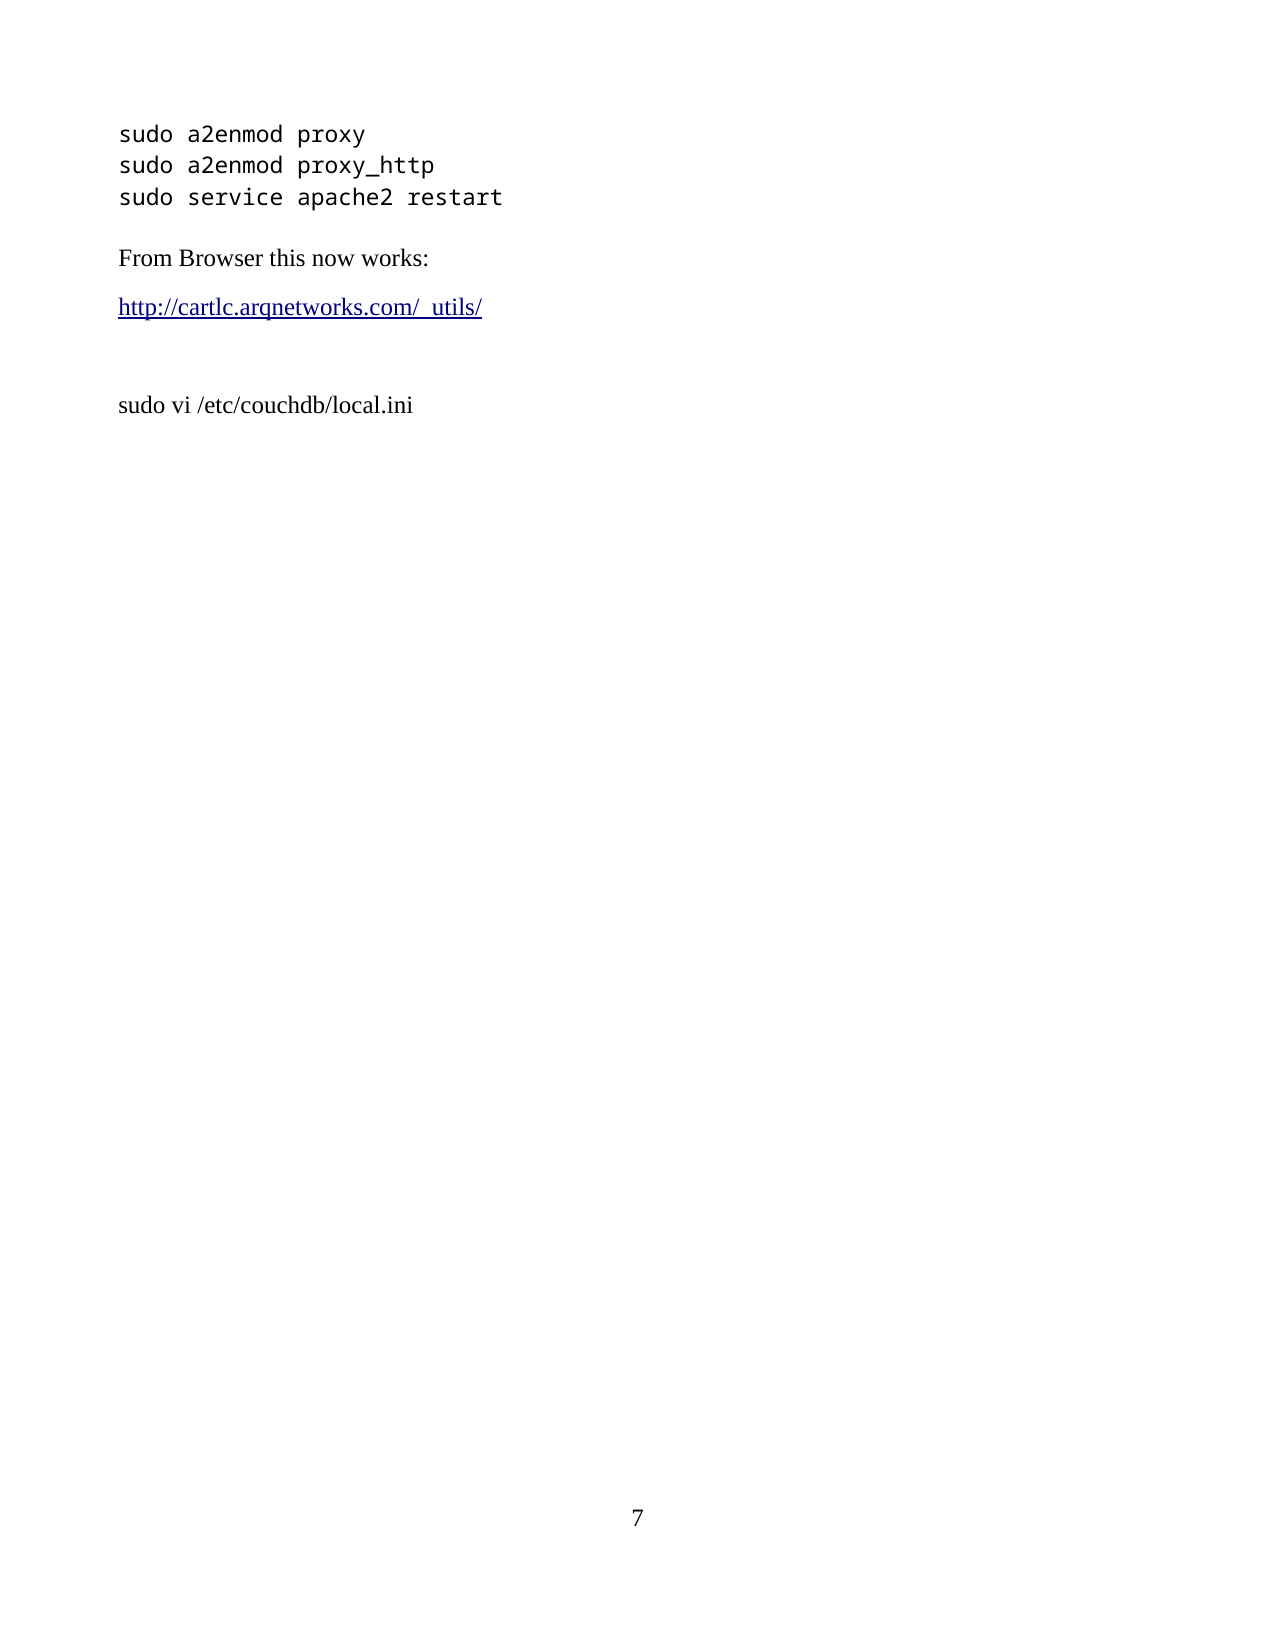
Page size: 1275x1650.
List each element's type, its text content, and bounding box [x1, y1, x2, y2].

text sudo a2enmod proxy [118, 118, 1157, 149]
text http://cartlc.arqnetworks.com/_utils/ [118, 292, 1157, 321]
text sudo a2enmod proxy_http [118, 149, 1157, 181]
text sudo service apache2 restart [118, 181, 1157, 212]
text sudo vi /etc/couchdb/local.ini [118, 390, 1157, 419]
text From Browser this now works: [118, 243, 1157, 272]
